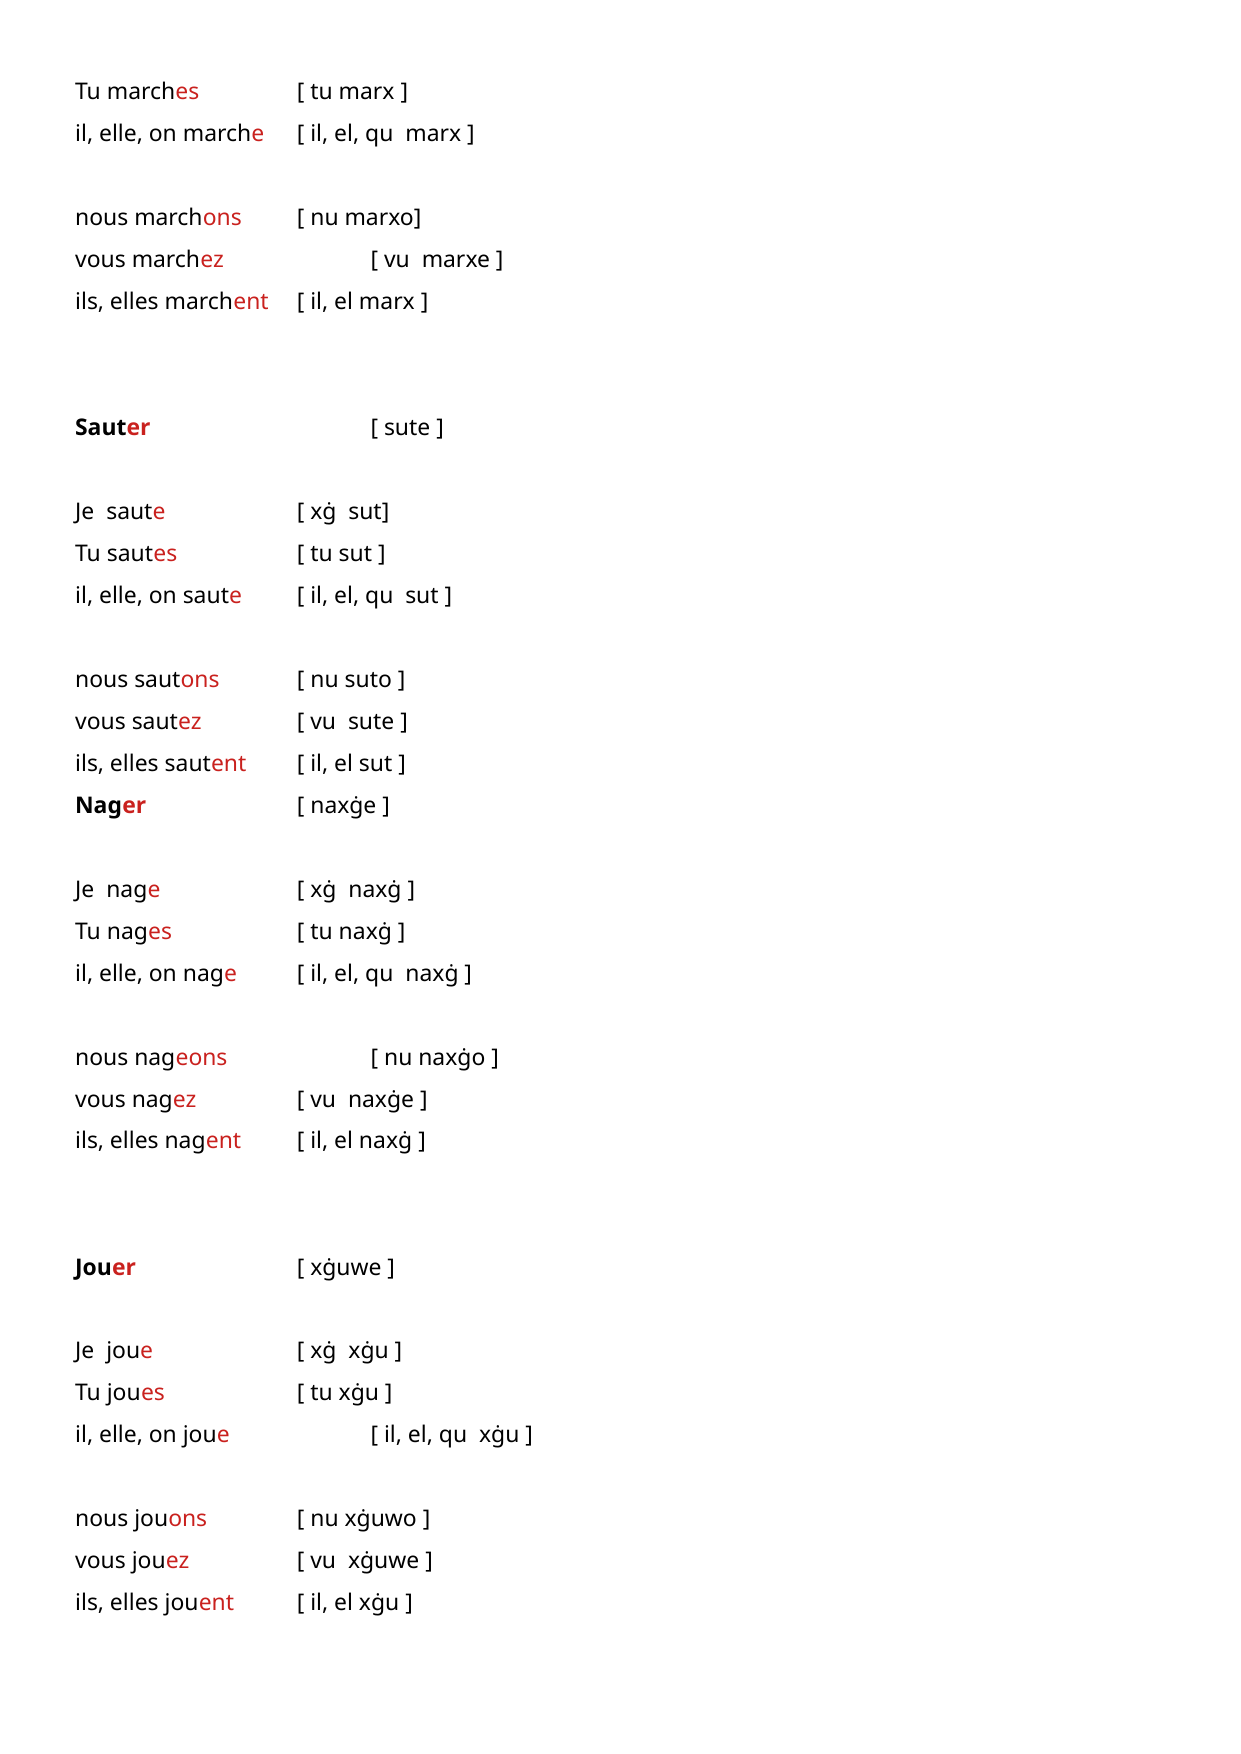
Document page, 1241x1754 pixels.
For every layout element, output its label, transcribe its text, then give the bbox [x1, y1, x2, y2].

text Nager [ naxġe ] [75, 789, 1165, 820]
text Tu sautes [ tu sut ] [75, 537, 1165, 568]
text Tu nages [ tu naxġ ] [75, 914, 1165, 946]
text Jouer [ xġuwe ] [75, 1250, 1165, 1282]
text nous nageons [ nu naxġo ] [75, 1041, 1165, 1072]
text il, elle, on joue [ il, el, qu xġu ] [75, 1418, 1165, 1449]
text ils, elles sautent [ il, el sut ] [75, 747, 1165, 778]
text Tu marches [ tu marx ] [75, 75, 1165, 106]
text il, elle, on saute [ il, el, qu sut ] [75, 579, 1165, 610]
text vous sautez [ vu sute ] [75, 705, 1165, 736]
text nous jouons [ nu xġuwo ] [75, 1502, 1165, 1533]
text Je saute [ xġ sut] [75, 495, 1165, 526]
text ils, elles jouent [ il, el xġu ] [75, 1586, 1165, 1617]
text ils, elles marchent [ il, el marx ] [75, 285, 1165, 316]
text il, elle, on nage [ il, el, qu naxġ ] [75, 957, 1165, 988]
text ils, elles nagent [ il, el naxġ ] [75, 1124, 1165, 1156]
text vous nagez [ vu naxġe ] [75, 1082, 1165, 1114]
text il, elle, on marche [ il, el, qu marx ] [75, 117, 1165, 148]
text nous sautons [ nu suto ] [75, 663, 1165, 694]
text nous marchons [ nu marxo] [75, 201, 1165, 232]
text Sauter [ sute ] [75, 411, 1165, 442]
text Je nage [ xġ naxġ ] [75, 873, 1165, 904]
text Tu joues [ tu xġu ] [75, 1376, 1165, 1408]
text Je joue [ xġ xġu ] [75, 1334, 1165, 1366]
text vous jouez [ vu xġuwe ] [75, 1544, 1165, 1576]
text vous marchez [ vu marxe ] [75, 243, 1165, 274]
